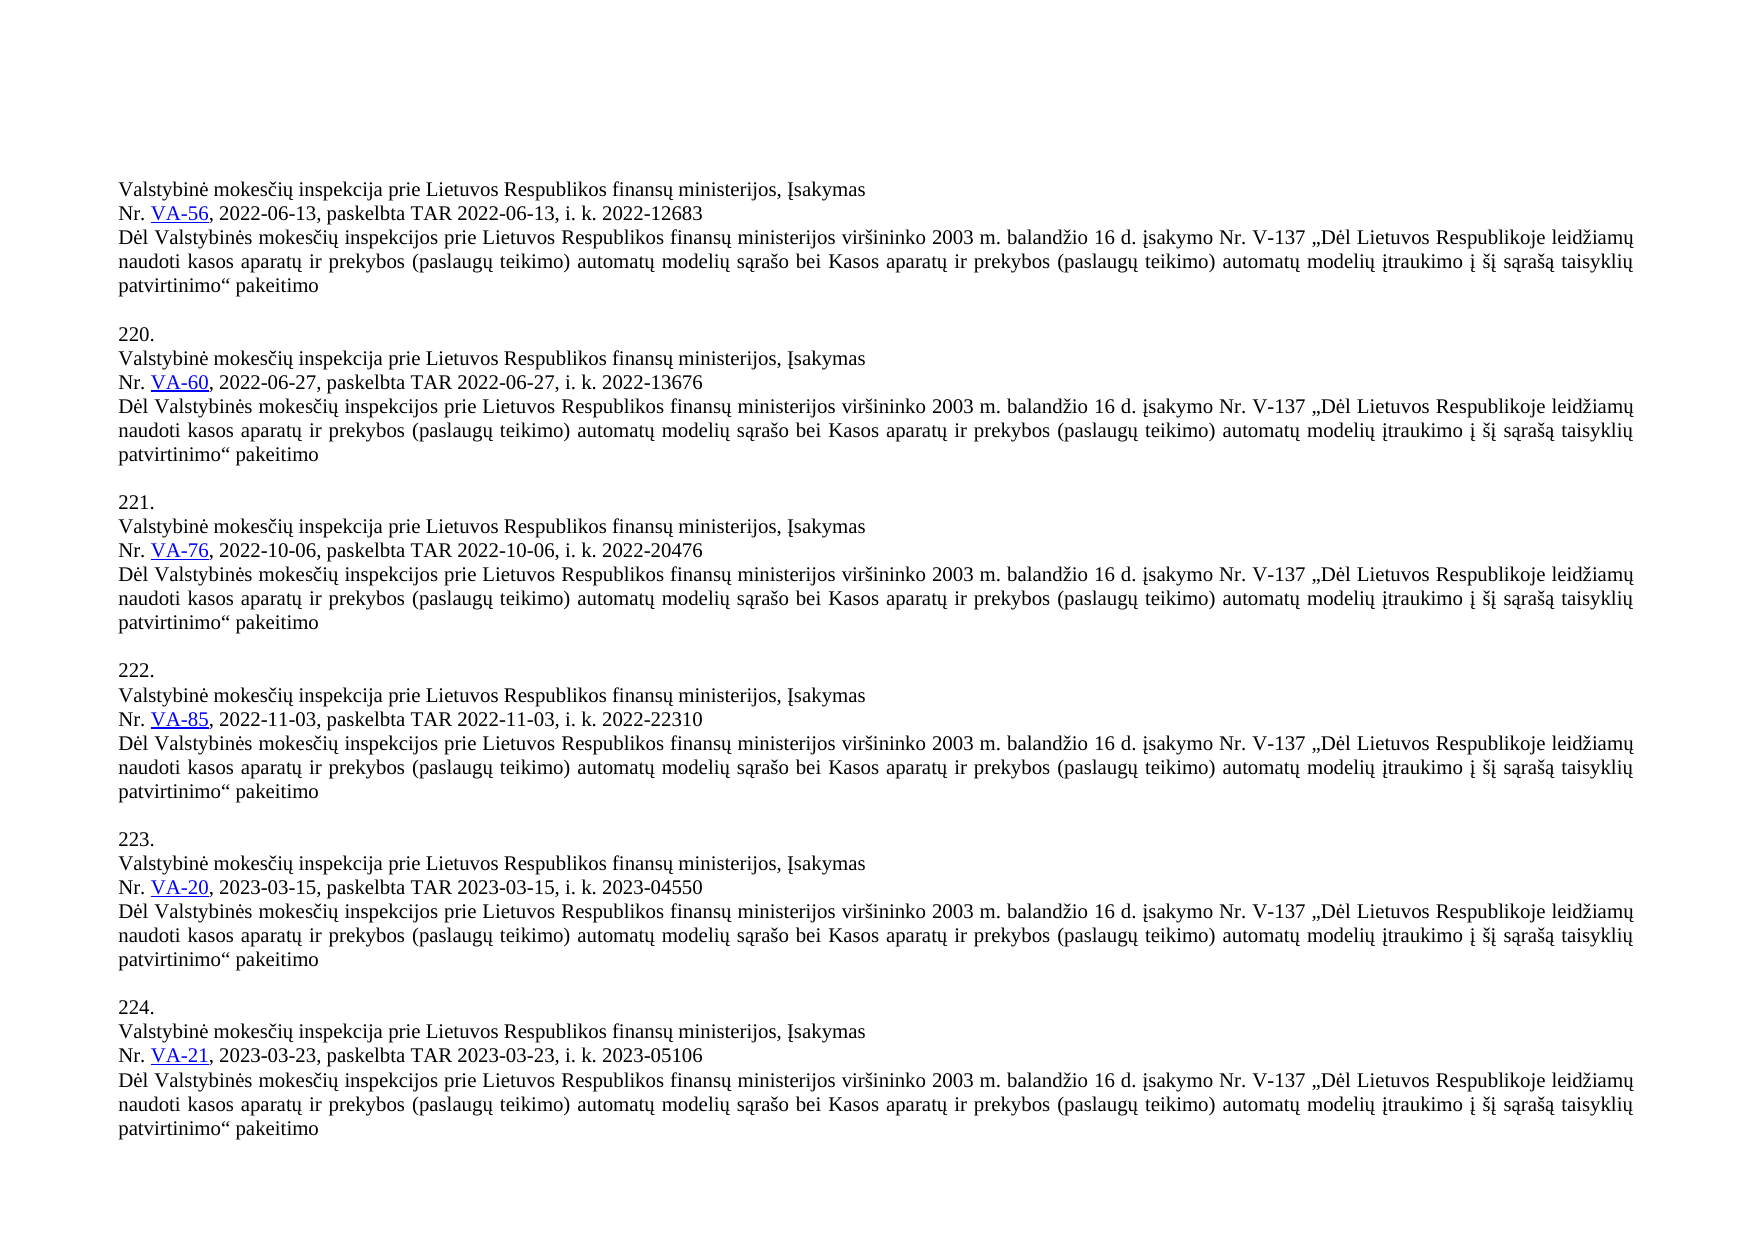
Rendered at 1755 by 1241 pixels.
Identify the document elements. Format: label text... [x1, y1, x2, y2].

text Valstybinė mokesčių inspekcija prie Lietuvos Respublikos finansų ministerijos, Įsakymas [118, 682, 1636, 707]
text Dėl Valstybinės mokesčių inspekcijos prie Lietuvos Respublikos finansų ministerijos viršininko 2003 m. balandžio 16 d. įsakymo Nr. V-137 „Dėl Lietuvos Respublikoje leidžiamų naudoti kasos aparatų ir prekybos (paslaugų teikimo) automatų modelių sąrašo bei Kasos aparatų ir prekybos (paslaugų teikimo) automatų modelių įtraukimo į šį sąrašą taisyklių patvirtinimo“ pakeitimo [118, 899, 1636, 971]
text Dėl Valstybinės mokesčių inspekcijos prie Lietuvos Respublikos finansų ministerijos viršininko 2003 m. balandžio 16 d. įsakymo Nr. V-137 „Dėl Lietuvos Respublikoje leidžiamų naudoti kasos aparatų ir prekybos (paslaugų teikimo) automatų modelių sąrašo bei Kasos aparatų ir prekybos (paslaugų teikimo) automatų modelių įtraukimo į šį sąrašą taisyklių patvirtinimo“ pakeitimo [118, 225, 1636, 297]
text Valstybinė mokesčių inspekcija prie Lietuvos Respublikos finansų ministerijos, Įsakymas [118, 177, 1636, 201]
text Nr. VA-60, 2022-06-27, paskelbta TAR 2022-06-27, i. k. 2022-13676 [118, 370, 1636, 394]
text Valstybinė mokesčių inspekcija prie Lietuvos Respublikos finansų ministerijos, Įsakymas [118, 514, 1636, 538]
text Nr. VA-76, 2022-10-06, paskelbta TAR 2022-10-06, i. k. 2022-20476 [118, 538, 1636, 562]
text Valstybinė mokesčių inspekcija prie Lietuvos Respublikos finansų ministerijos, Įsakymas [118, 851, 1636, 875]
text Dėl Valstybinės mokesčių inspekcijos prie Lietuvos Respublikos finansų ministerijos viršininko 2003 m. balandžio 16 d. įsakymo Nr. V-137 „Dėl Lietuvos Respublikoje leidžiamų naudoti kasos aparatų ir prekybos (paslaugų teikimo) automatų modelių sąrašo bei Kasos aparatų ir prekybos (paslaugų teikimo) automatų modelių įtraukimo į šį sąrašą taisyklių patvirtinimo“ pakeitimo [118, 394, 1636, 466]
text Valstybinė mokesčių inspekcija prie Lietuvos Respublikos finansų ministerijos, Įsakymas [118, 1019, 1636, 1043]
text 221. [118, 490, 1636, 514]
text Dėl Valstybinės mokesčių inspekcijos prie Lietuvos Respublikos finansų ministerijos viršininko 2003 m. balandžio 16 d. įsakymo Nr. V-137 „Dėl Lietuvos Respublikoje leidžiamų naudoti kasos aparatų ir prekybos (paslaugų teikimo) automatų modelių sąrašo bei Kasos aparatų ir prekybos (paslaugų teikimo) automatų modelių įtraukimo į šį sąrašą taisyklių patvirtinimo“ pakeitimo [118, 1067, 1636, 1140]
text Nr. VA-21, 2023-03-23, paskelbta TAR 2023-03-23, i. k. 2023-05106 [118, 1043, 1636, 1067]
text Nr. VA-20, 2023-03-15, paskelbta TAR 2023-03-15, i. k. 2023-04550 [118, 875, 1636, 899]
text 224. [118, 995, 1636, 1019]
text 220. [118, 322, 1636, 346]
text 223. [118, 827, 1636, 851]
text Dėl Valstybinės mokesčių inspekcijos prie Lietuvos Respublikos finansų ministerijos viršininko 2003 m. balandžio 16 d. įsakymo Nr. V-137 „Dėl Lietuvos Respublikoje leidžiamų naudoti kasos aparatų ir prekybos (paslaugų teikimo) automatų modelių sąrašo bei Kasos aparatų ir prekybos (paslaugų teikimo) automatų modelių įtraukimo į šį sąrašą taisyklių patvirtinimo“ pakeitimo [118, 731, 1636, 803]
text Nr. VA-56, 2022-06-13, paskelbta TAR 2022-06-13, i. k. 2022-12683 [118, 201, 1636, 225]
text Dėl Valstybinės mokesčių inspekcijos prie Lietuvos Respublikos finansų ministerijos viršininko 2003 m. balandžio 16 d. įsakymo Nr. V-137 „Dėl Lietuvos Respublikoje leidžiamų naudoti kasos aparatų ir prekybos (paslaugų teikimo) automatų modelių sąrašo bei Kasos aparatų ir prekybos (paslaugų teikimo) automatų modelių įtraukimo į šį sąrašą taisyklių patvirtinimo“ pakeitimo [118, 562, 1636, 634]
text Nr. VA-85, 2022-11-03, paskelbta TAR 2022-11-03, i. k. 2022-22310 [118, 707, 1636, 731]
text Valstybinė mokesčių inspekcija prie Lietuvos Respublikos finansų ministerijos, Įsakymas [118, 346, 1636, 370]
text 222. [118, 658, 1636, 682]
